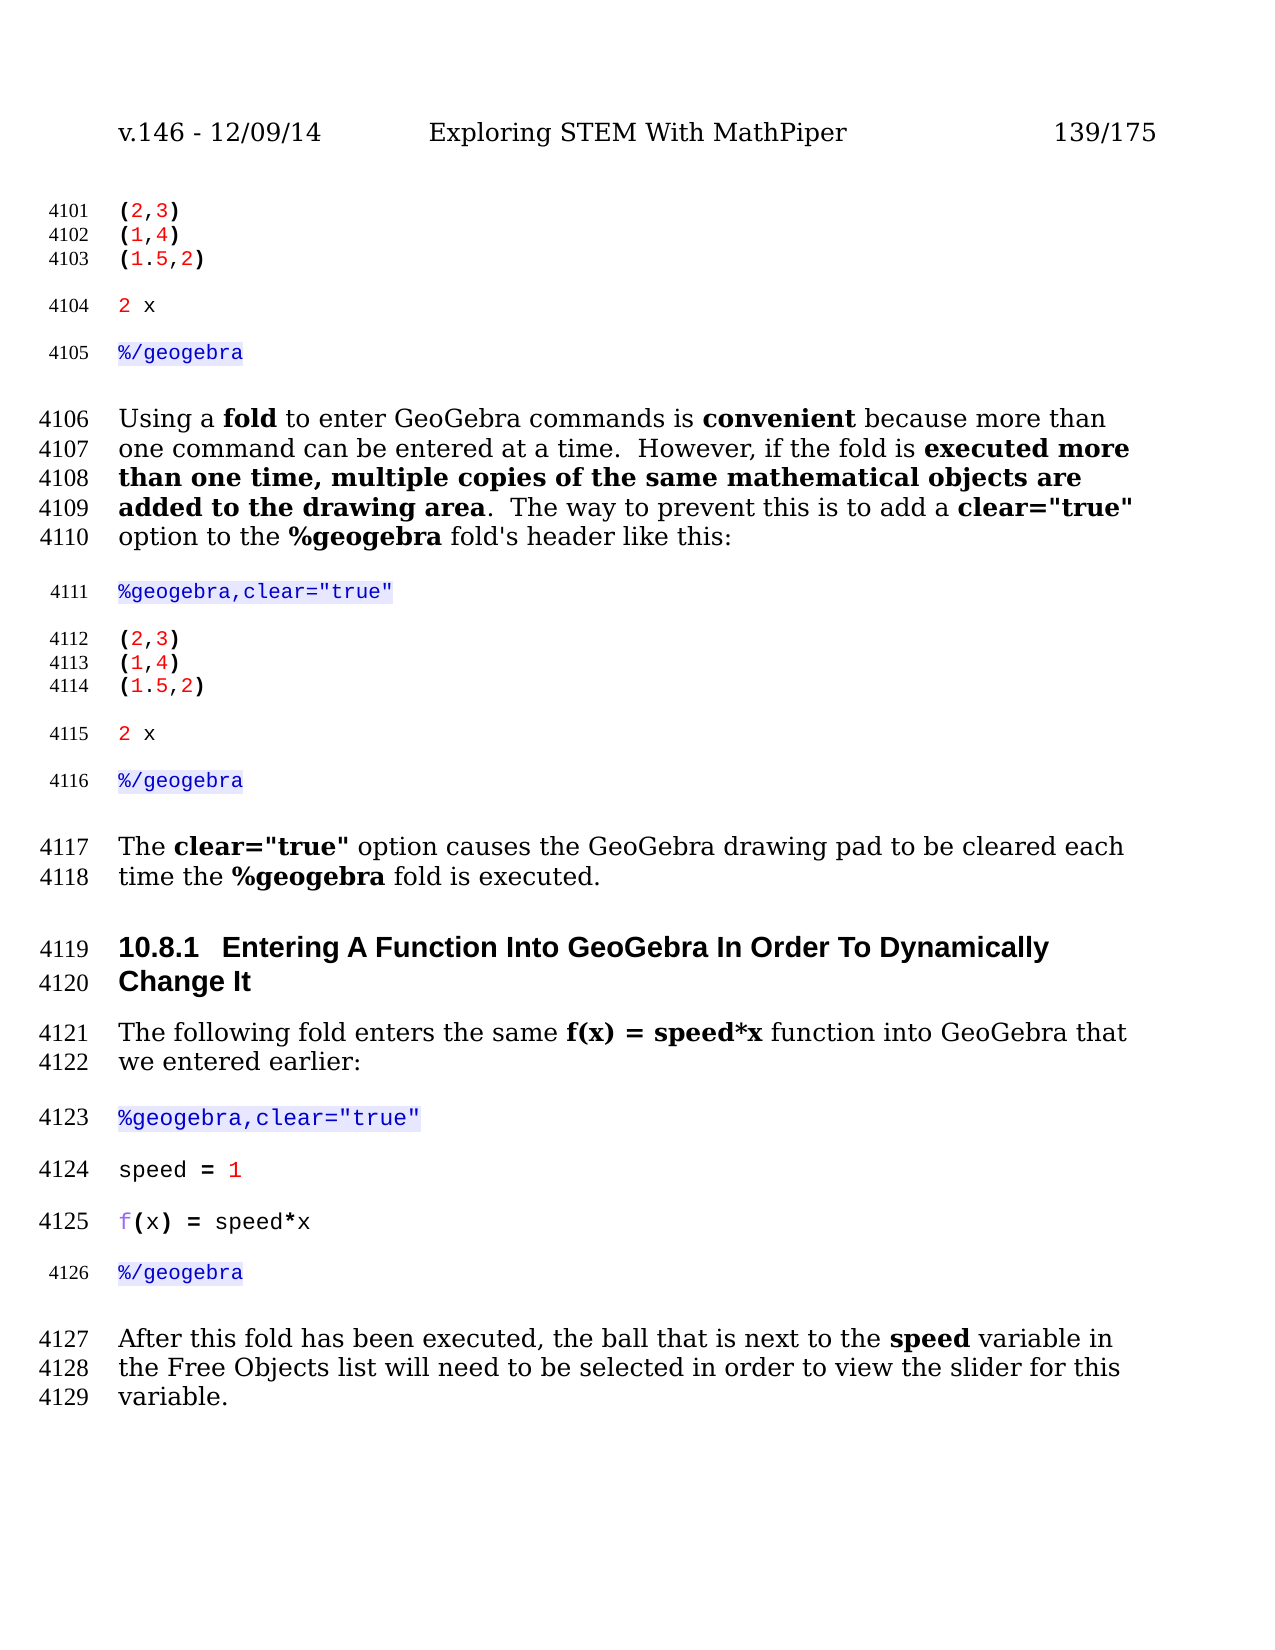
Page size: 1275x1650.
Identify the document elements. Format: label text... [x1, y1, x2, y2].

text The clear="true" option causes the GeoGebra drawing pad to be cleared each time the %geogebra fold is executed. [118, 832, 1157, 891]
text 2 x [118, 723, 1157, 746]
text %/geogebra [118, 342, 1157, 366]
text %/geogebra [118, 1262, 1157, 1286]
text (2,3) [118, 200, 1157, 224]
text (1.5,2) [118, 676, 1157, 699]
text %geogebra,clear="true" [118, 1106, 1157, 1132]
text (1,4) [118, 652, 1157, 676]
text %geogebra,clear="true" [118, 581, 1157, 604]
text (1.5,2) [118, 248, 1157, 271]
text The following fold enters the same f(x) = speed*x function into GeoGebra that we entered earlier: [118, 1018, 1157, 1077]
text (2,3) [118, 628, 1157, 652]
text speed = 1 [118, 1158, 1157, 1184]
text After this fold has been executed, the ball that is next to the speed variable in the Free Objects list will need to be selected in order to view the slider for this variable. [118, 1324, 1157, 1412]
text %/geogebra [118, 770, 1157, 794]
subtitle Entering A Function Into GeoGebra In Order To Dynamically Change It [118, 930, 1157, 997]
text f(x) = speed*x [118, 1210, 1157, 1236]
text Using a fold to enter GeoGebra commands is convenient because more than one command can be entered at a time. However, if the fold is executed more than one time, multiple copies of the same mathematical objects are added to the drawing area. The way to prevent this is to add a clear="true" option to the %geogebra fold's header like this: [118, 404, 1157, 551]
text (1,4) [118, 224, 1157, 248]
text 2 x [118, 295, 1157, 319]
